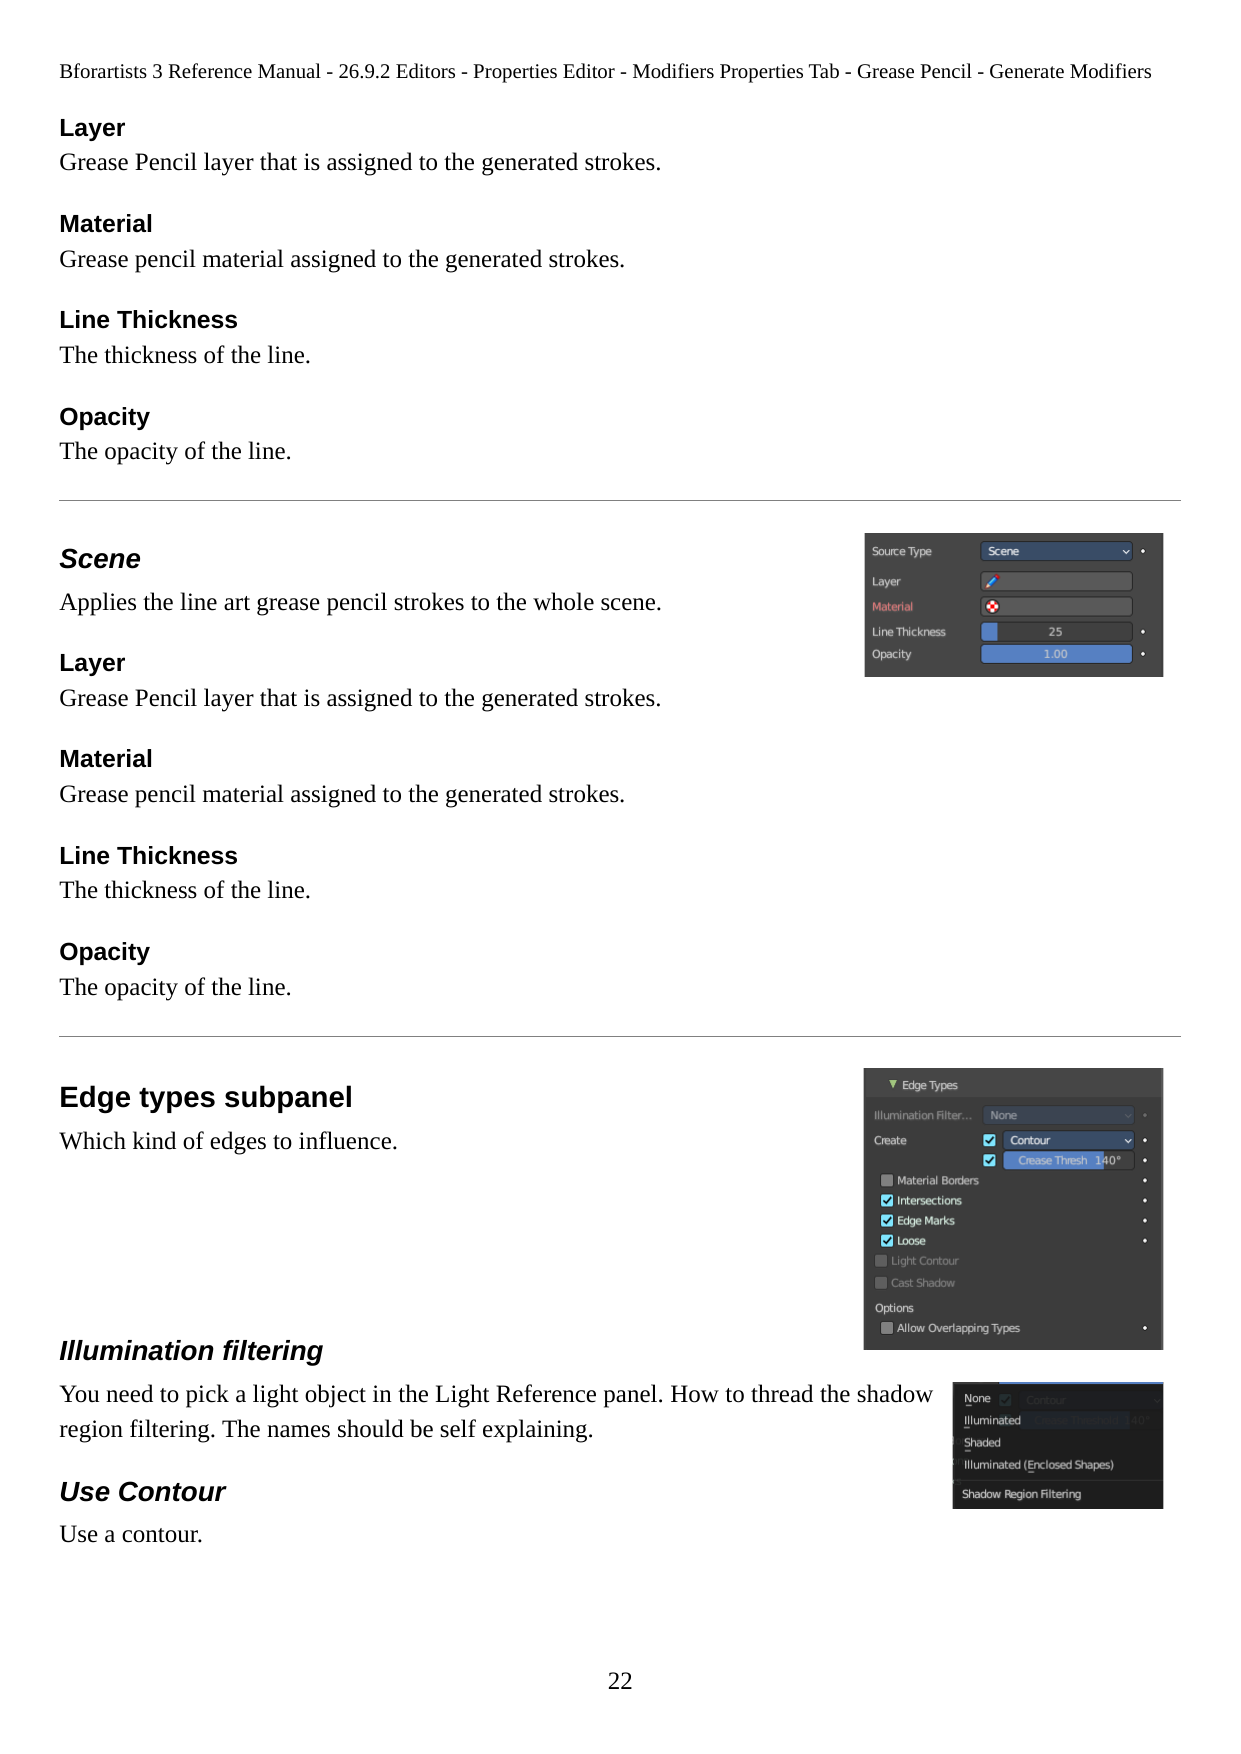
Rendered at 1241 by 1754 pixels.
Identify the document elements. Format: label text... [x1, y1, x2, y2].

text Which kind of edges to influence. [59, 1126, 863, 1155]
subtitle Material [59, 744, 1181, 773]
subtitle [1164, 1080, 1181, 1113]
text Grease pencil material assigned to the generated strokes. [59, 244, 1181, 272]
picture [952, 1382, 1164, 1509]
subtitle [1164, 648, 1181, 677]
subtitle [1164, 1475, 1181, 1507]
text Applies the line art grease pencil strokes to the whole scene. [59, 587, 864, 615]
text Grease pencil material assigned to the generated strokes. [59, 779, 1181, 808]
subtitle Opacity [59, 937, 1181, 966]
text You need to pick a light object in the Light Reference panel. How to thread the shadow region filtering. The names should be self explaining. [59, 1379, 1181, 1442]
subtitle Material [59, 209, 1181, 237]
subtitle Edge types subpanel [59, 1080, 863, 1113]
subtitle [1164, 542, 1181, 574]
subtitle Layer [59, 113, 1181, 141]
subtitle Layer [59, 648, 864, 677]
subtitle Use Contour [59, 1475, 952, 1507]
text The opacity of the line. [59, 972, 1181, 1001]
subtitle Illumination filtering [59, 1335, 1181, 1367]
text The thickness of the line. [59, 876, 1181, 904]
text Use a contour. [59, 1519, 1181, 1548]
subtitle Line Thickness [59, 841, 1181, 869]
text The opacity of the line. [59, 436, 1181, 465]
picture [864, 533, 1164, 677]
subtitle Scene [59, 542, 864, 574]
subtitle Opacity [59, 402, 1181, 430]
text The thickness of the line. [59, 340, 1181, 369]
text Grease Pencil layer that is assigned to the generated strokes. [59, 683, 1181, 712]
text Grease Pencil layer that is assigned to the generated strokes. [59, 147, 1181, 176]
subtitle Line Thickness [59, 305, 1181, 334]
picture [863, 1068, 1164, 1350]
